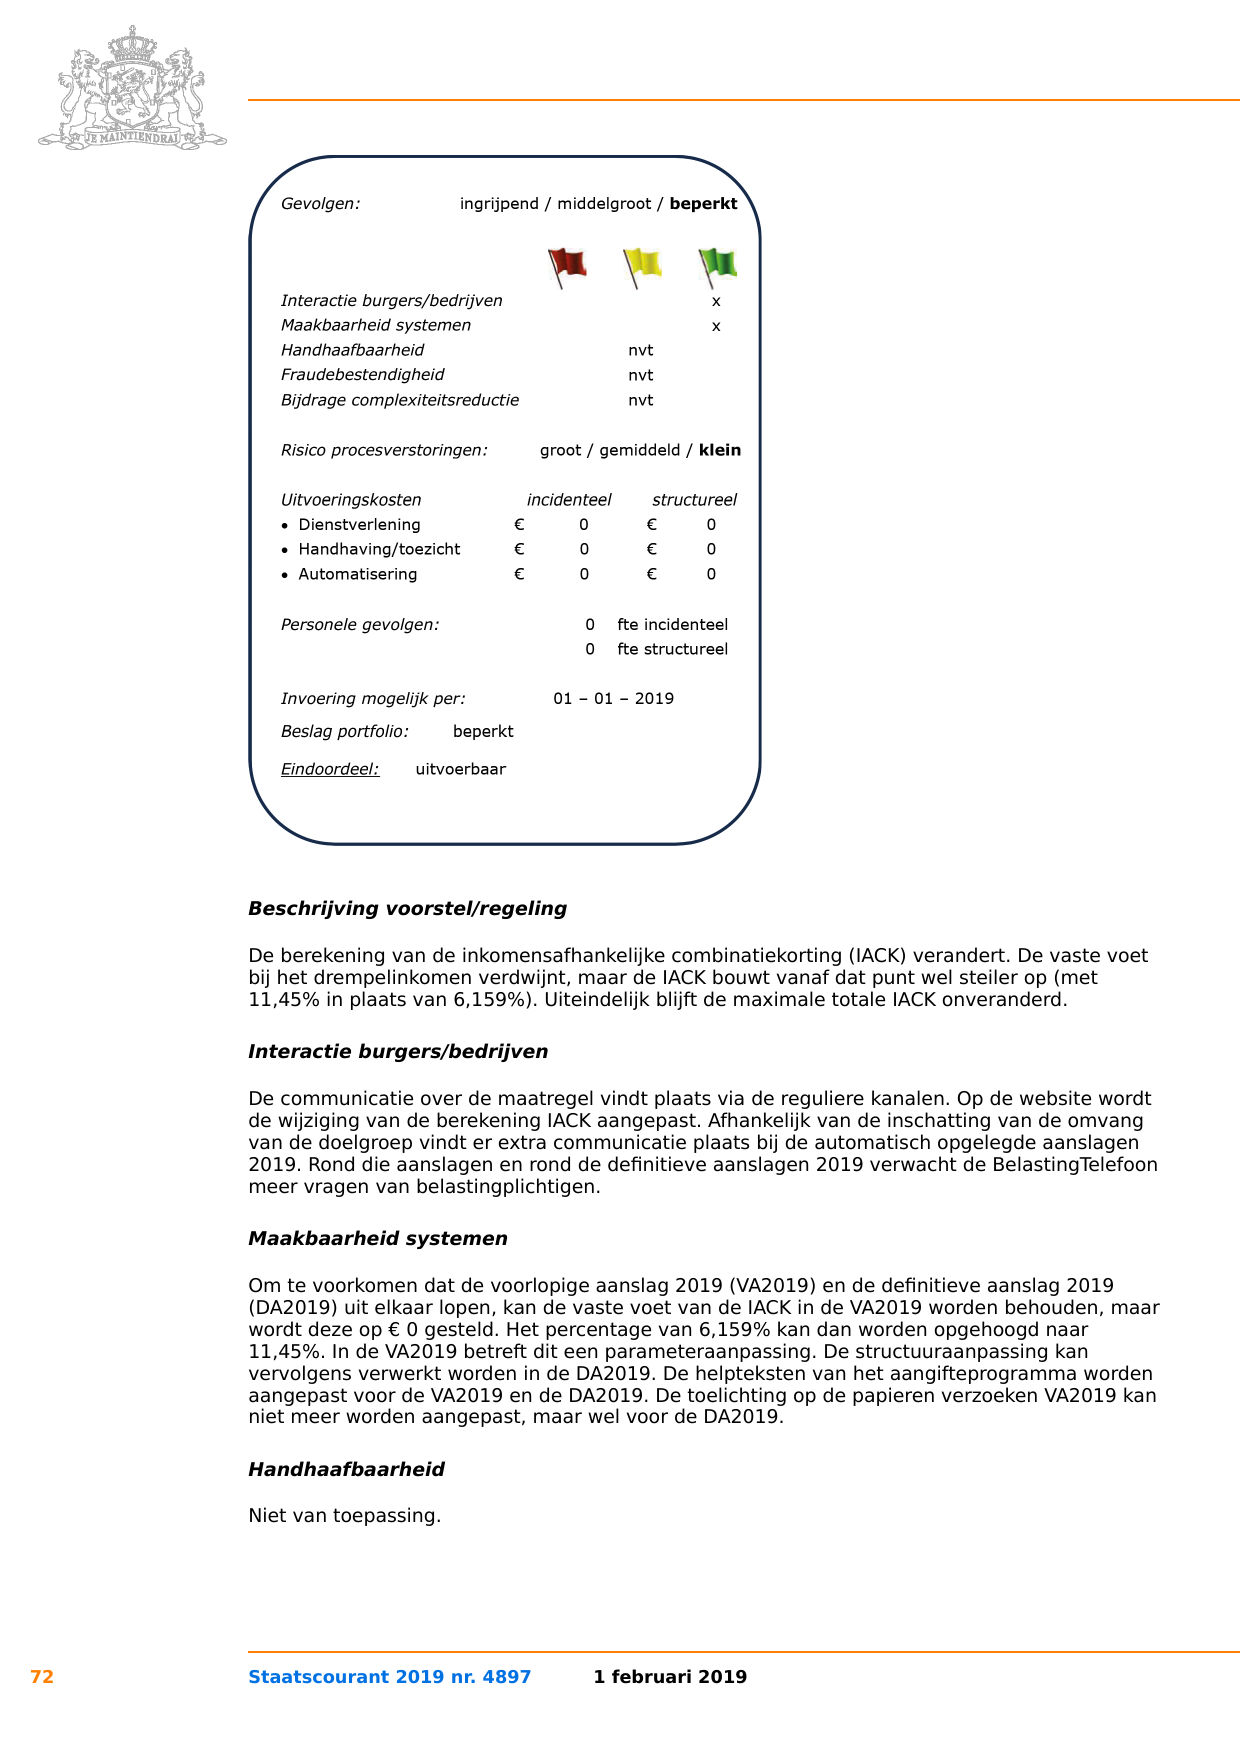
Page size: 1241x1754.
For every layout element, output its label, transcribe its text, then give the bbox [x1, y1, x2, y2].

subtitle Interactie burgers/bedrijven [248, 1041, 1163, 1063]
subtitle Handhaafbaarheid [248, 1458, 1163, 1480]
text De berekening van de inkomensafhankelijke combinatiekorting (IACK) verandert. De vaste voet bij het drempelinkomen verdwijnt, maar de IACK bouwt vanaf dat punt wel steiler op (met 11,45% in plaats van 6,159%). Uiteindelijk blijft de maximale totale IACK onveranderd. [248, 945, 1163, 1011]
subtitle Beschrijving voorstel/regeling [248, 898, 1163, 920]
text Niet van toepassing. [248, 1505, 1163, 1527]
text De communicatie over de maatregel vindt plaats via de reguliere kanalen. Op de website wordt de wijziging van de berekening IACK aangepast. Afhankelijk van de inschatting van de omvang van de doelgroep vindt er extra communicatie plaats bij de automatisch opgelegde aanslagen 2019. Rond die aanslagen en rond de definitieve aanslagen 2019 verwacht de BelastingTelefoon meer vragen van belastingplichtigen. [248, 1088, 1163, 1198]
picture [38, 25, 227, 150]
text Om te voorkomen dat de voorlopige aanslag 2019 (VA2019) en de definitieve aanslag 2019 (DA2019) uit elkaar lopen, kan de vaste voet van de IACK in de VA2019 worden behouden, maar wordt deze op € 0 gesteld. Het percentage van 6,159% kan dan worden opgehoogd naar 11,45%. In de VA2019 betreft dit een parameteraanpassing. De structuuraanpassing kan vervolgens verwerkt worden in de DA2019. De helpteksten van het aangifteprogramma worden aangepast voor de VA2019 en de DA2019. De toelichting op de papieren verzoeken VA2019 kan niet meer worden aangepast, maar wel voor de DA2019. [248, 1274, 1163, 1428]
picture [248, 155, 762, 846]
subtitle Maakbaarheid systemen [248, 1228, 1163, 1249]
